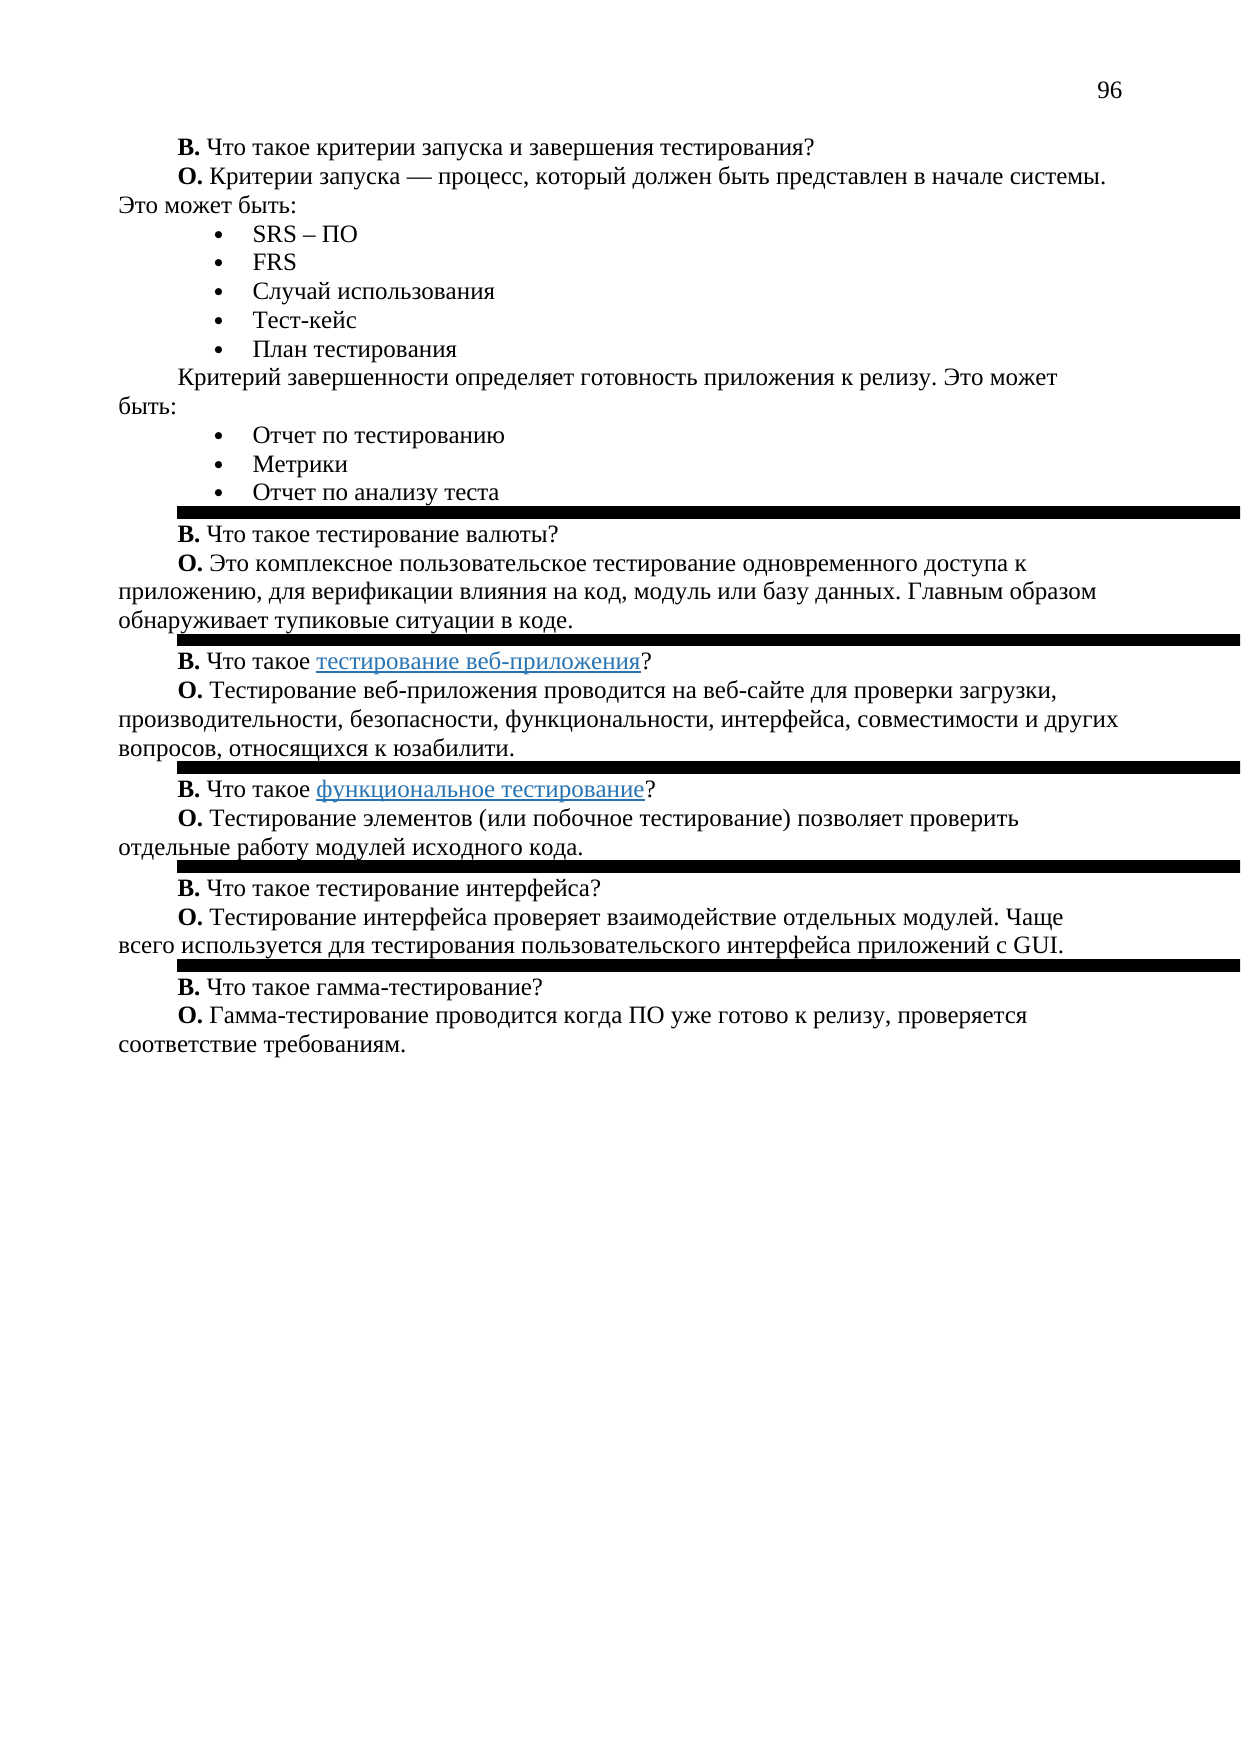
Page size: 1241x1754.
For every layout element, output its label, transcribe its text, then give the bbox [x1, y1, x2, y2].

list Тест-кейс [156, 305, 1122, 334]
text О. Тестирование интерфейса проверяет взаимодействие отдельных модулей. Чаще всего используется для тестирования пользовательского интерфейса приложений с GUI. [118, 902, 1122, 959]
text О. Это комплексное пользовательское тестирование одновременного доступа к приложению, для верификации влияния на код, модуль или базу данных. Главным образом обнаруживает тупиковые ситуации в коде. [118, 548, 1122, 634]
list Отчет по тестированию [156, 420, 1122, 449]
text О. Гамма-тестирование проводится когда ПО уже готово к релизу, проверяется соответствие требованиям. [118, 1001, 1122, 1058]
list План тестирования [156, 334, 1122, 362]
text В. Что такое функциональное тестирование? [118, 774, 1122, 803]
text В. Что такое критерии запуска и завершения тестирования? [118, 132, 1122, 161]
text О. Критерии запуска — процесс, который должен быть представлен в начале системы. Это может быть: [118, 161, 1122, 219]
text О. Тестирование элементов (или побочное тестирование) позволяет проверить отдельные работу модулей исходного кода. [118, 803, 1122, 860]
text Критерий завершенности определяет готовность приложения к релизу. Это может быть: [118, 362, 1122, 420]
text О. Тестирование веб-приложения проводится на веб-сайте для проверки загрузки, производительности, безопасности, функциональности, интерфейса, совместимости и других вопросов, относящихся к юзабилити. [118, 675, 1122, 761]
list Случай использования [156, 276, 1122, 305]
list Отчет по анализу теста [156, 477, 1122, 506]
text В. Что такое гамма-тестирование? [118, 972, 1122, 1001]
list Метрики [156, 449, 1122, 477]
text В. Что такое тестирование веб-приложения? [118, 646, 1122, 675]
text В. Что такое тестирование интерфейса? [118, 873, 1122, 902]
list SRS – ПО [156, 219, 1122, 247]
list FRS [156, 247, 1122, 276]
text В. Что такое тестирование валюты? [118, 519, 1122, 548]
